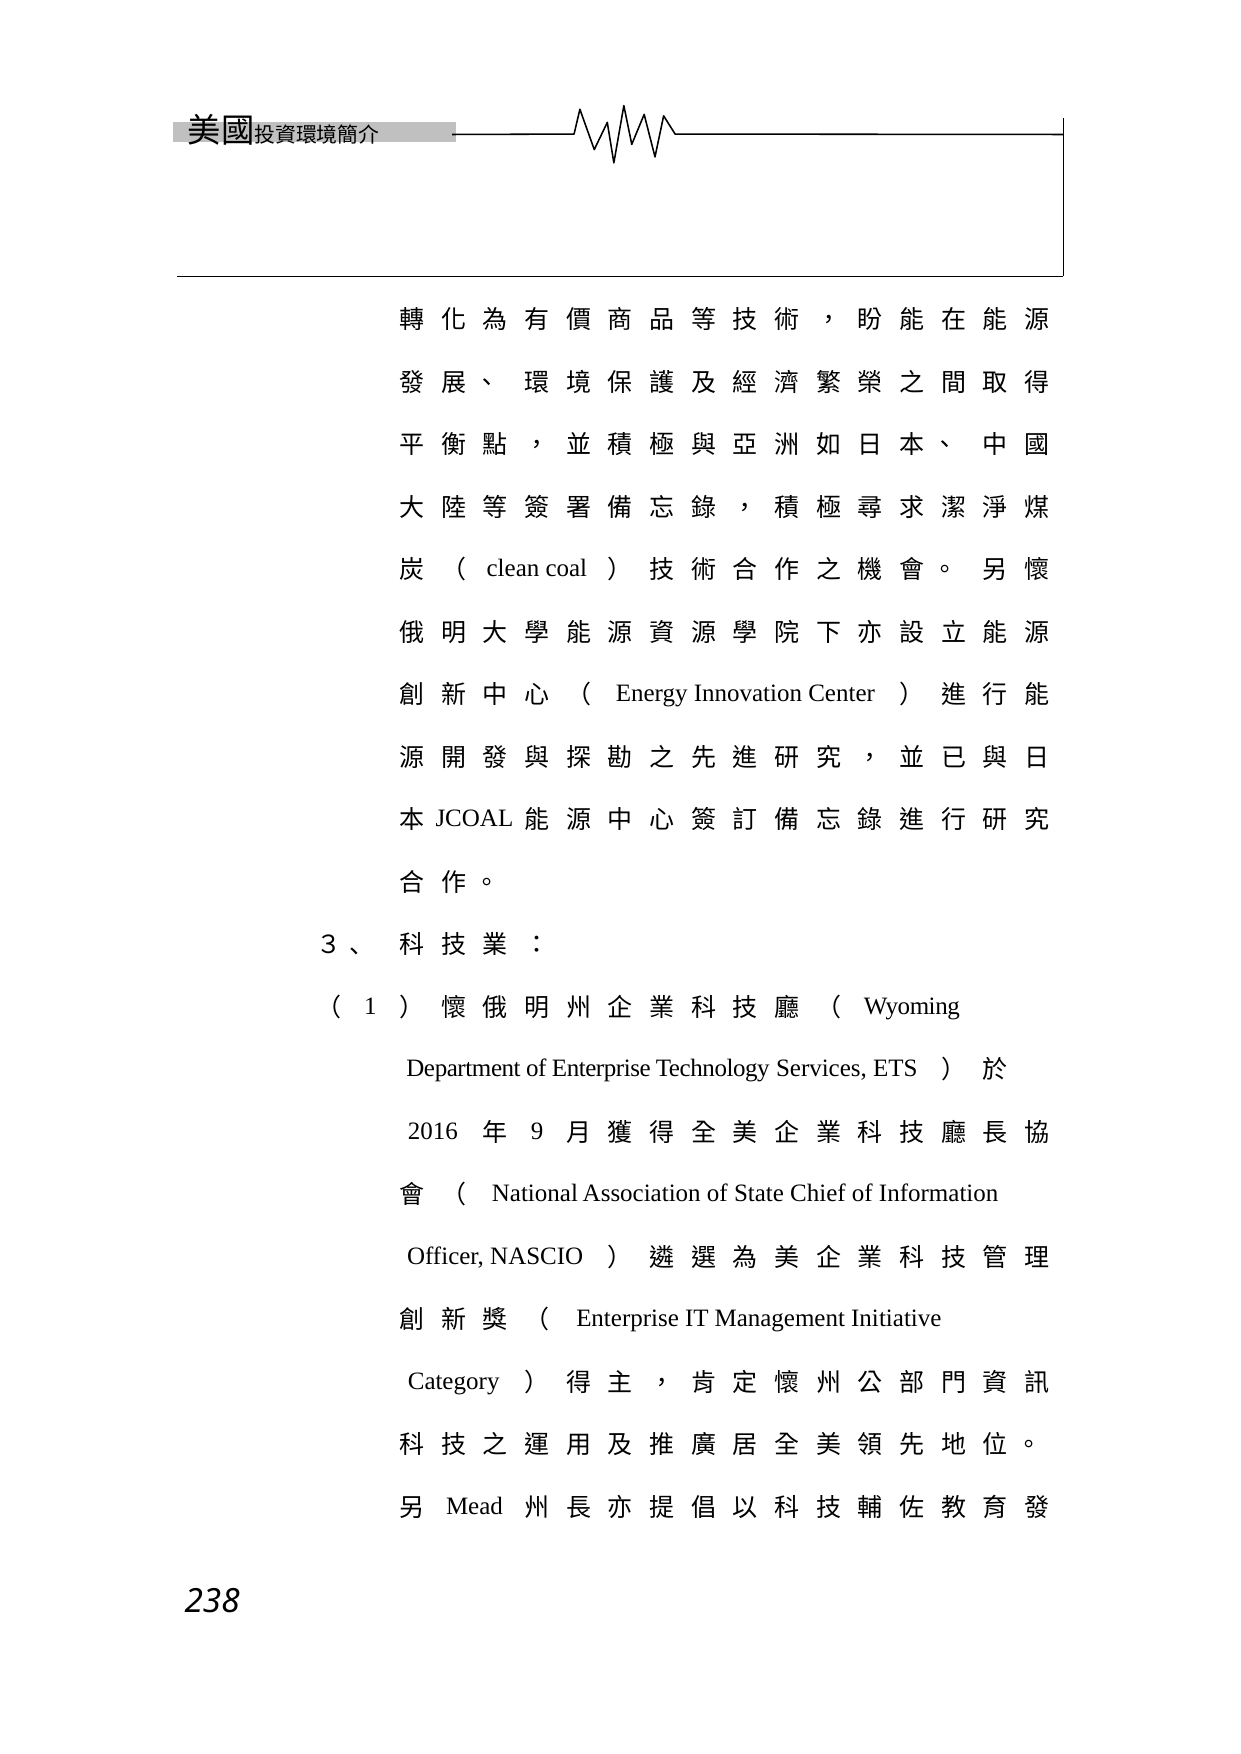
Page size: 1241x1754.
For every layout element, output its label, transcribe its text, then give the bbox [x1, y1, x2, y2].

text （1）懷俄明州企業科技廳（Wyoming Department of Enterprise Technology Services, ETS）於2016年9月獲得全美企業科技廳長協會（National Association of State Chief of Information Officer, NASCIO）遴選為美企業科技管理創新獎（Enterprise IT Management Initiative Category）得主，肯定懷州公部門資訊科技之運用及推廣居全美領先地位。另Mead州長亦提倡以科技輔佐教育發 [306, 963, 1058, 1526]
text 轉化為有價商品等技術，盼能在能源發展、環境保護及經濟繁榮之間取得平衡點，並積極與亞洲如日本、中國大陸等簽署備忘錄，積極尋求潔淨煤炭（clean coal）技術合作之機會。另懷俄明大學能源資源學院下亦設立能源創新中心（Energy Innovation Center）進行能源開發與探勘之先進研究，並已與日本JCOAL能源中心簽訂備忘錄進行研究合作。 [306, 276, 1058, 901]
text ３、科技業： [281, 901, 1058, 963]
